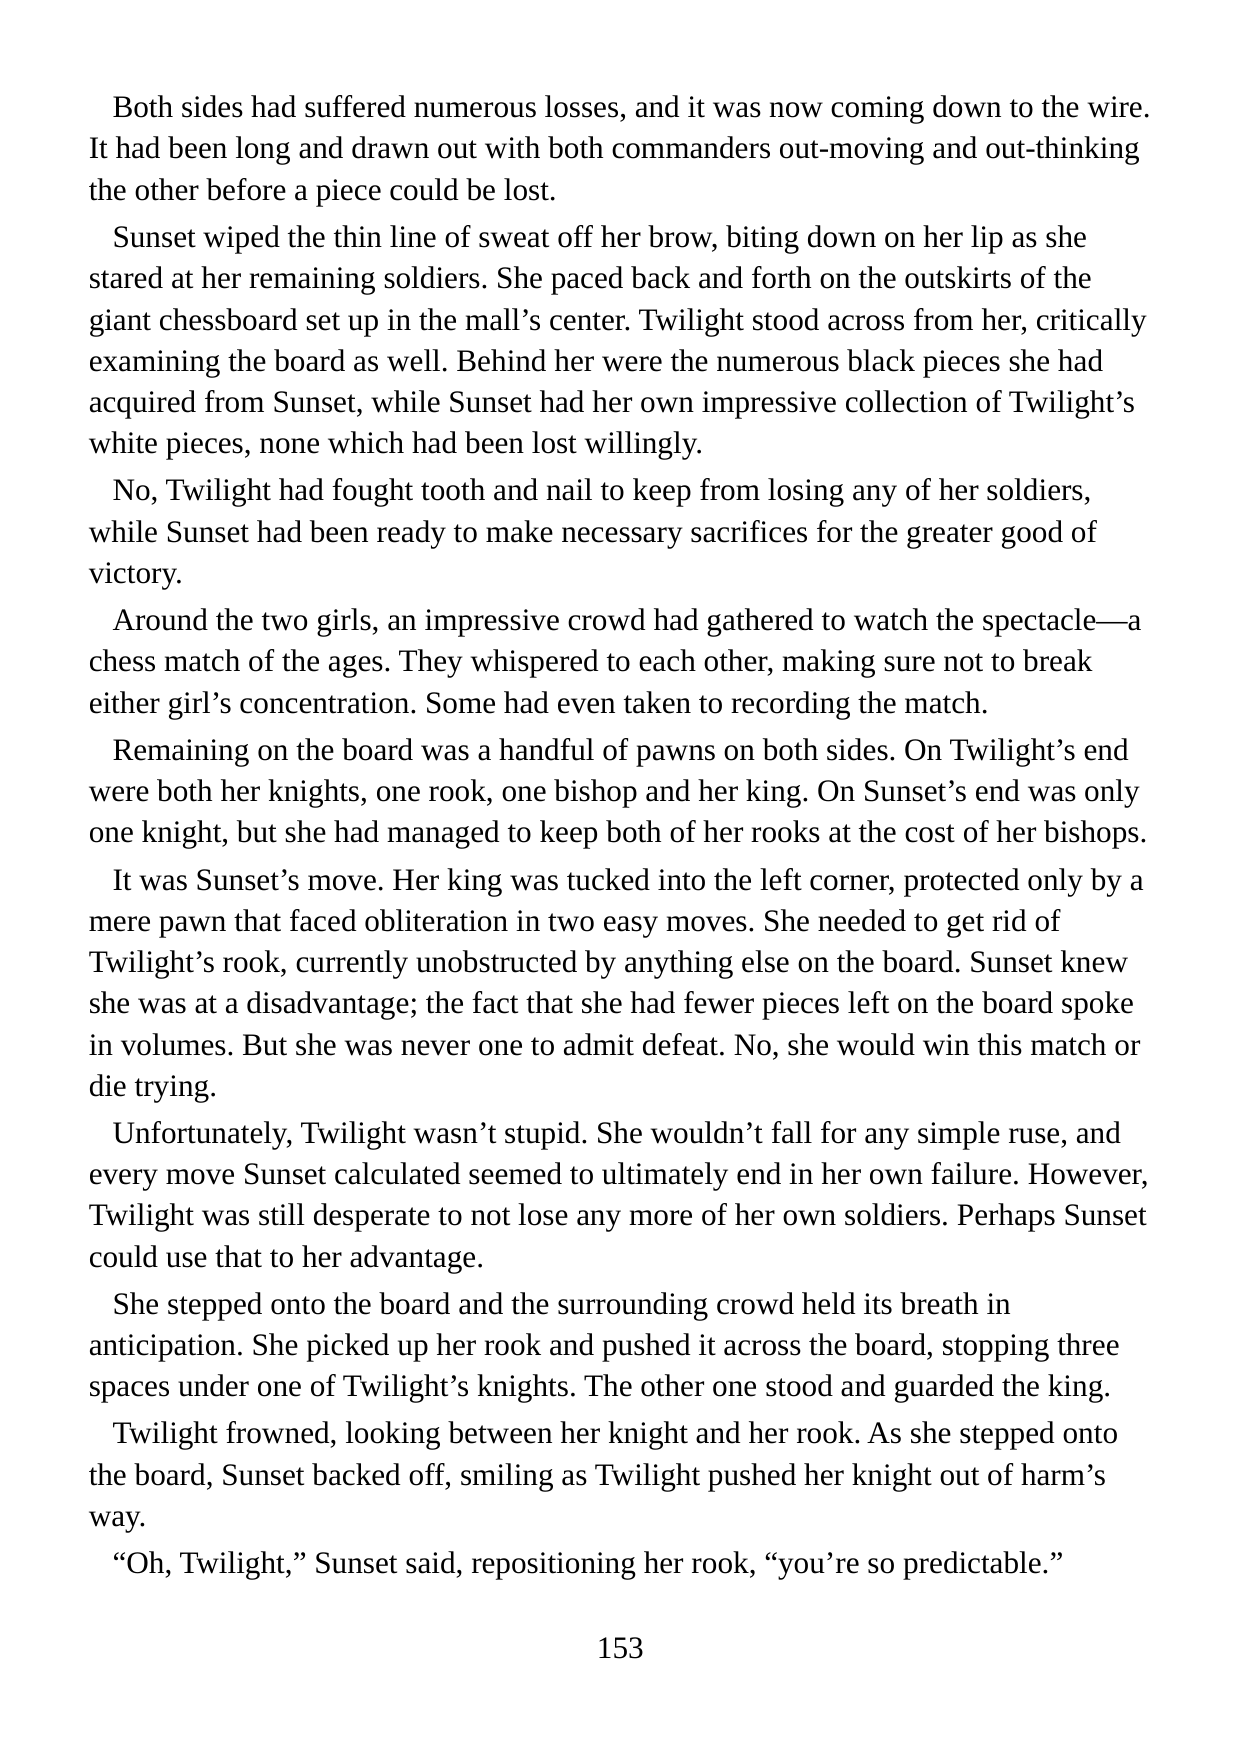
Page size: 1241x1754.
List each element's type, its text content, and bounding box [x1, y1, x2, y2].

text It was Sunset’s move. Her king was tucked into the left corner, protected only by a mere pawn that faced obliteration in two easy moves. She needed to get rid of Twilight’s rook, currently unobstructed by anything else on the board. Sunset knew she was at a disadvantage; the fact that she had fewer pieces left on the board spoke in volumes. But she was never one to admit defeat. No, she would win this match or die trying. [88, 861, 1152, 1103]
text She stepped onto the board and the surrounding crowd held its breath in anticipation. She picked up her rook and pushed it across the board, stopping three spaces under one of Twilight’s knights. The other one stood and guarded the king. [88, 1285, 1152, 1403]
text Twilight frowned, looking between her knight and her rook. As she stepped onto the board, Sunset backed off, smiling as Twilight pushed her knight out of harm’s way. [88, 1415, 1152, 1533]
text Unfortunately, Twilight wasn’t stupid. She wouldn’t fall for any simple ruse, and every move Sunset calculated seemed to ultimately end in her own failure. However, Twilight was still desperate to not lose any more of her own soldiers. Perhaps Sunset could use that to her advantage. [88, 1114, 1152, 1274]
text Both sides had suffered numerous losses, and it was now coming down to the wire. It had been long and drawn out with both commanders out-moving and out-thinking the other before a piece could be lost. [88, 88, 1152, 207]
text Remaining on the board was a handful of pawns on both sides. On Twilight’s end were both her knights, one rook, one bishop and her king. On Sunset’s end was only one knight, but she had managed to keep both of her rooks at the cost of her bishops. [88, 731, 1152, 849]
text No, Twilight had fought tooth and nail to keep from losing any of her soldiers, while Sunset had been ready to make necessary sacrifices for the greater good of victory. [88, 472, 1152, 590]
text “Oh, Twilight,” Sunset said, repositioning her rook, “you’re so predictable.” [88, 1544, 1152, 1580]
text Sunset wiped the thin line of sweat off her brow, biting down on her lip as she stared at her remaining soldiers. She paced back and forth on the outskirts of the giant chessboard set up in the mall’s center. Twilight stood across from her, critically examining the board as well. Behind her were the numerous black pieces she had acquired from Sunset, while Sunset had her own impressive collection of Twilight’s white pieces, none which had been lost willingly. [88, 218, 1152, 460]
text Around the two girls, an impressive crowd had gathered to watch the spectacle—a chess match of the ages. They whispered to each other, making sure not to break either girl’s concentration. Some had even taken to recording the match. [88, 601, 1152, 720]
